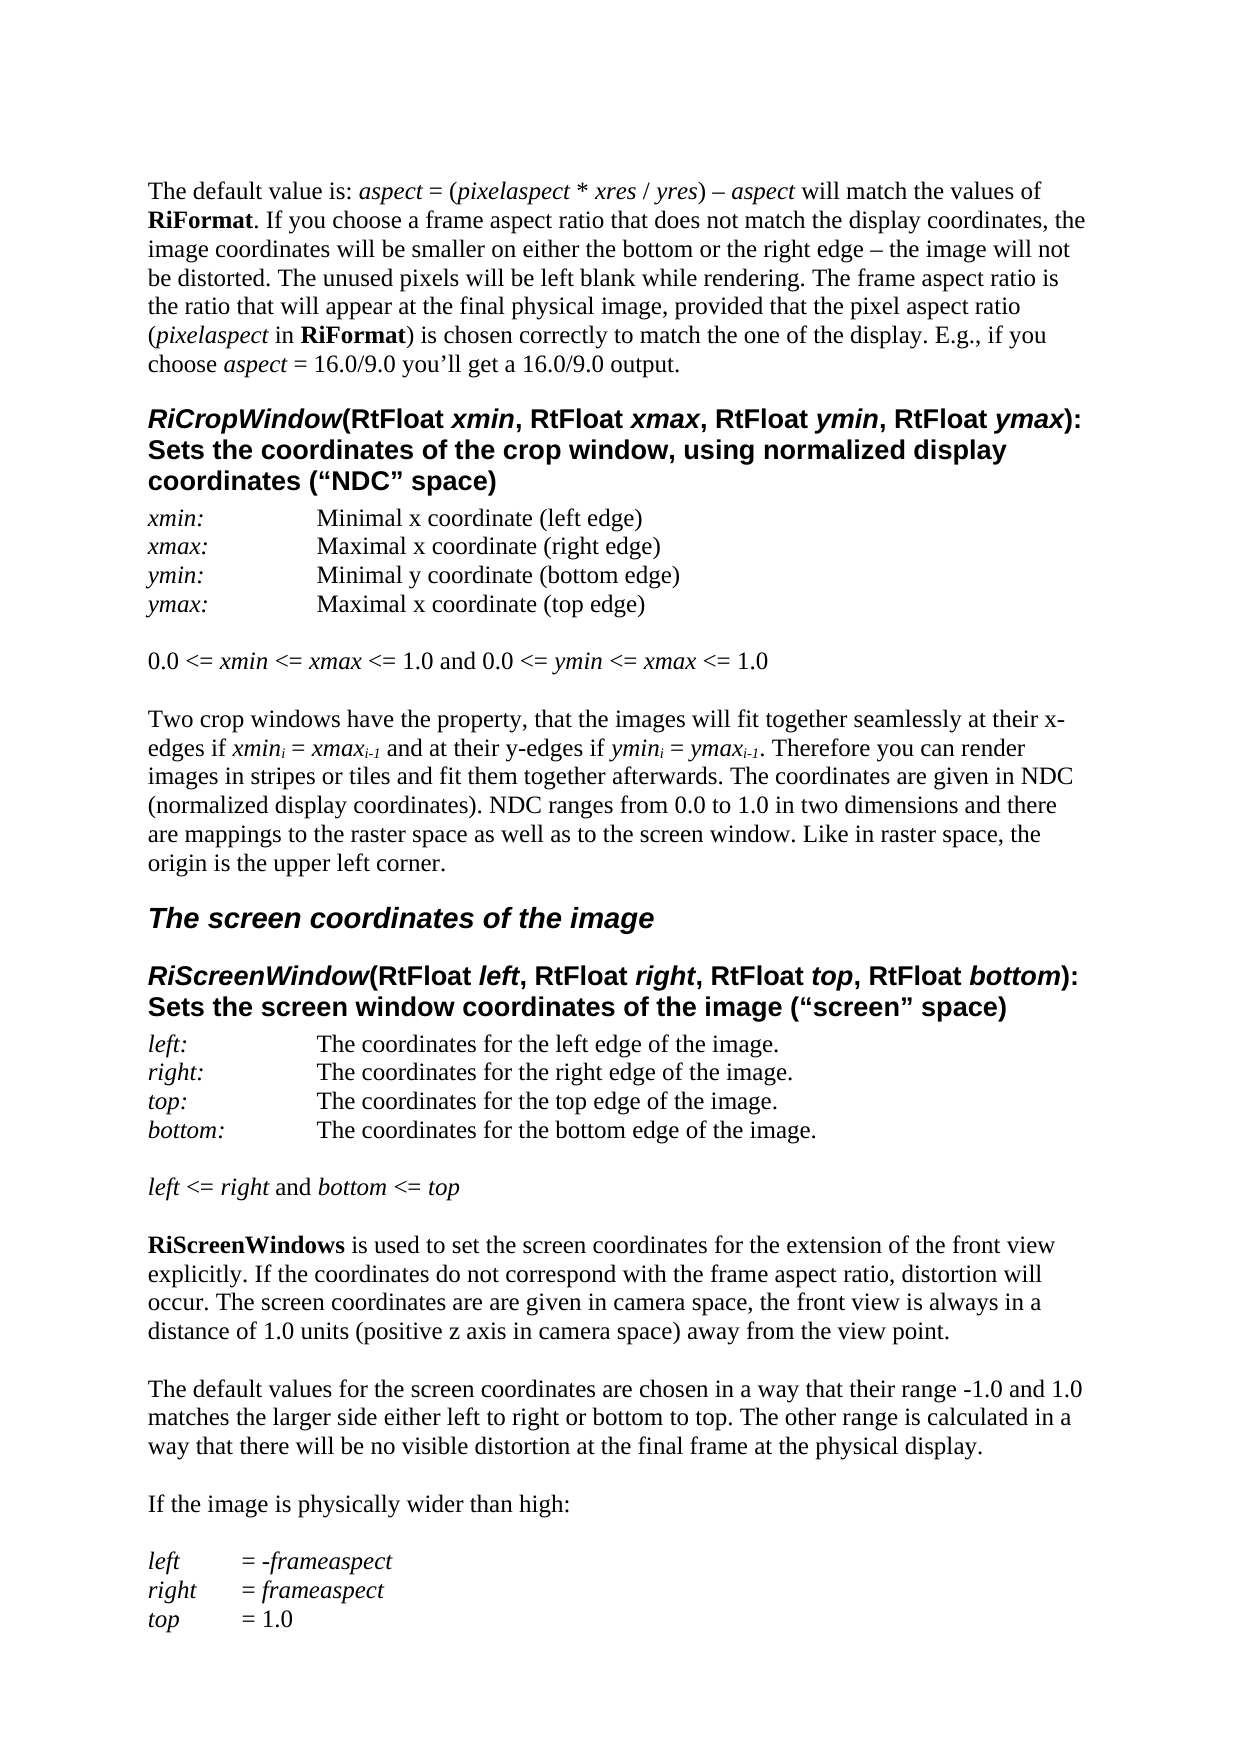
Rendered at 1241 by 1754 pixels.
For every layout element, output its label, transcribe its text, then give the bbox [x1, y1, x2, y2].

subtitle RiCropWindow(RtFloat xmin, RtFloat xmax, RtFloat ymin, RtFloat ymax): Sets the coordinates of the crop window, using normalized display coordinates (“NDC” space) [148, 403, 1092, 496]
text left = -frameaspect [148, 1546, 1092, 1575]
text xmin: Minimal x coordinate (left edge) [148, 503, 1092, 531]
text xmax: Maximal x coordinate (right edge) [148, 531, 1092, 560]
text top = 1.0 [148, 1604, 1092, 1632]
text right: The coordinates for the right edge of the image. [148, 1057, 1092, 1086]
text bottom: The coordinates for the bottom edge of the image. [148, 1115, 1092, 1144]
subtitle The screen coordinates of the image [148, 901, 1092, 935]
text ymax: Maximal x coordinate (top edge) [148, 589, 1092, 618]
text If the image is physically wider than high: [148, 1489, 1092, 1517]
subtitle RiScreenWindow(RtFloat left, RtFloat right, RtFloat top, RtFloat bottom): Sets the screen window coordinates of the image (“screen” space) [148, 960, 1092, 1022]
text RiScreenWindows is used to set the screen coordinates for the extension of the front view explicitly. If the coordinates do not correspond with the frame aspect ratio, distortion will occur. The screen coordinates are are given in camera space, the front view is always in a distance of 1.0 units (positive z axis in camera space) away from the view point. [148, 1230, 1092, 1345]
text The default value is: aspect = (pixelaspect * xres / yres) – aspect will match the values of RiFormat. If you choose a frame aspect ratio that does not match the display coordinates, the image coordinates will be smaller on either the bottom or the right edge – the image will not be distorted. The unused pixels will be left blank while rendering. The frame aspect ratio is the ratio that will appear at the final physical image, provided that the pixel aspect ratio (pixelaspect in RiFormat) is chosen correctly to match the one of the display. E.g., if you choose aspect = 16.0/9.0 you’ll get a 16.0/9.0 output. [148, 176, 1092, 378]
text The default values for the screen coordinates are chosen in a way that their range -1.0 and 1.0 matches the larger side either left to right or bottom to top. The other range is calculated in a way that there will be no visible distortion at the final frame at the physical display. [148, 1374, 1092, 1460]
text left: The coordinates for the left edge of the image. [148, 1029, 1092, 1057]
text right = frameaspect [148, 1575, 1092, 1604]
text Two crop windows have the property, that the images will fit together seamlessly at their x-edges if xmini = xmaxi-1 and at their y-edges if ymini = ymaxi-1. Therefore you can render images in stripes or tiles and fit them together afterwards. The coordinates are given in NDC (normalized display coordinates). NDC ranges from 0.0 to 1.0 in two dimensions and there are mappings to the raster space as well as to the screen window. Like in raster space, the origin is the upper left corner. [148, 704, 1092, 876]
text 0.0 <= xmin <= xmax <= 1.0 and 0.0 <= ymin <= xmax <= 1.0 [148, 646, 1092, 675]
text top: The coordinates for the top edge of the image. [148, 1086, 1092, 1115]
text left <= right and bottom <= top [148, 1172, 1092, 1201]
text ymin: Minimal y coordinate (bottom edge) [148, 560, 1092, 589]
